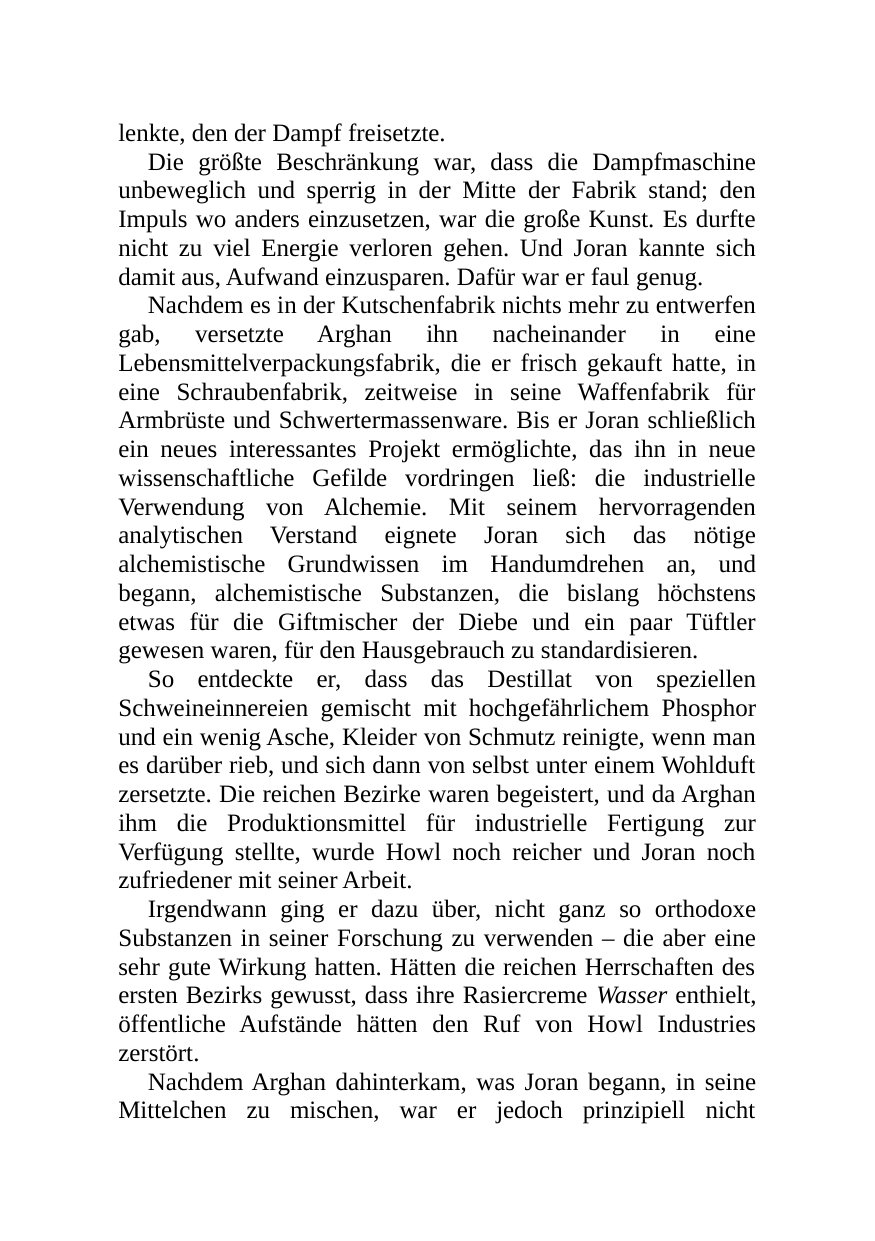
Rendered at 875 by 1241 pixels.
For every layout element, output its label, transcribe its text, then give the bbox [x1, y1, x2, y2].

text Die größte Beschränkung war, dass die Dampfmaschine unbeweglich und sperrig in der Mitte der Fabrik stand; den Impuls wo anders einzusetzen, war die große Kunst. Es durfte nicht zu viel Energie verloren gehen. Und Joran kannte sich damit aus, Aufwand einzusparen. Dafür war er faul genug. [118, 147, 756, 291]
text Irgendwann ging er dazu über, nicht ganz so orthodoxe Substanzen in seiner Forschung zu verwenden – die aber eine sehr gute Wirkung hatten. Hätten die reichen Herrschaften des ersten Bezirks gewusst, dass ihre Rasiercreme Wasser enthielt, öffentliche Aufstände hätten den Ruf von Howl Industries zerstört. [118, 894, 756, 1067]
text lenkte, den der Dampf freisetzte. [118, 118, 756, 147]
text Nachdem es in der Kutschenfabrik nichts mehr zu entwerfen gab, versetzte Arghan ihn nacheinander in eine Lebensmittelverpackungsfabrik, die er frisch gekauft hatte, in eine Schraubenfabrik, zeitweise in seine Waffenfabrik für Armbrüste und Schwertermassenware. Bis er Joran schließlich ein neues interessantes Projekt ermöglichte, das ihn in neue wissenschaftliche Gefilde vordringen ließ: die industrielle Verwendung von Alchemie. Mit seinem hervorragenden analytischen Verstand eignete Joran sich das nötige alchemistische Grundwissen im Handumdrehen an, und begann, alchemistische Substanzen, die bislang höchstens etwas für die Giftmischer der Diebe und ein paar Tüftler gewesen waren, für den Hausgebrauch zu standardisieren. [118, 291, 756, 664]
text So entdeckte er, dass das Destillat von speziellen Schweineinnereien gemischt mit hochgefährlichem Phosphor und ein wenig Asche, Kleider von Schmutz reinigte, wenn man es darüber rieb, und sich dann von selbst unter einem Wohlduft zersetzte. Die reichen Bezirke waren begeistert, und da Arghan ihm die Produktionsmittel für industrielle Fertigung zur Verfügung stellte, wurde Howl noch reicher und Joran noch zufriedener mit seiner Arbeit. [118, 664, 756, 894]
text Nachdem Arghan dahinterkam, was Joran begann, in seine Mittelchen zu mischen, war er jedoch prinzipiell nicht [118, 1067, 756, 1124]
